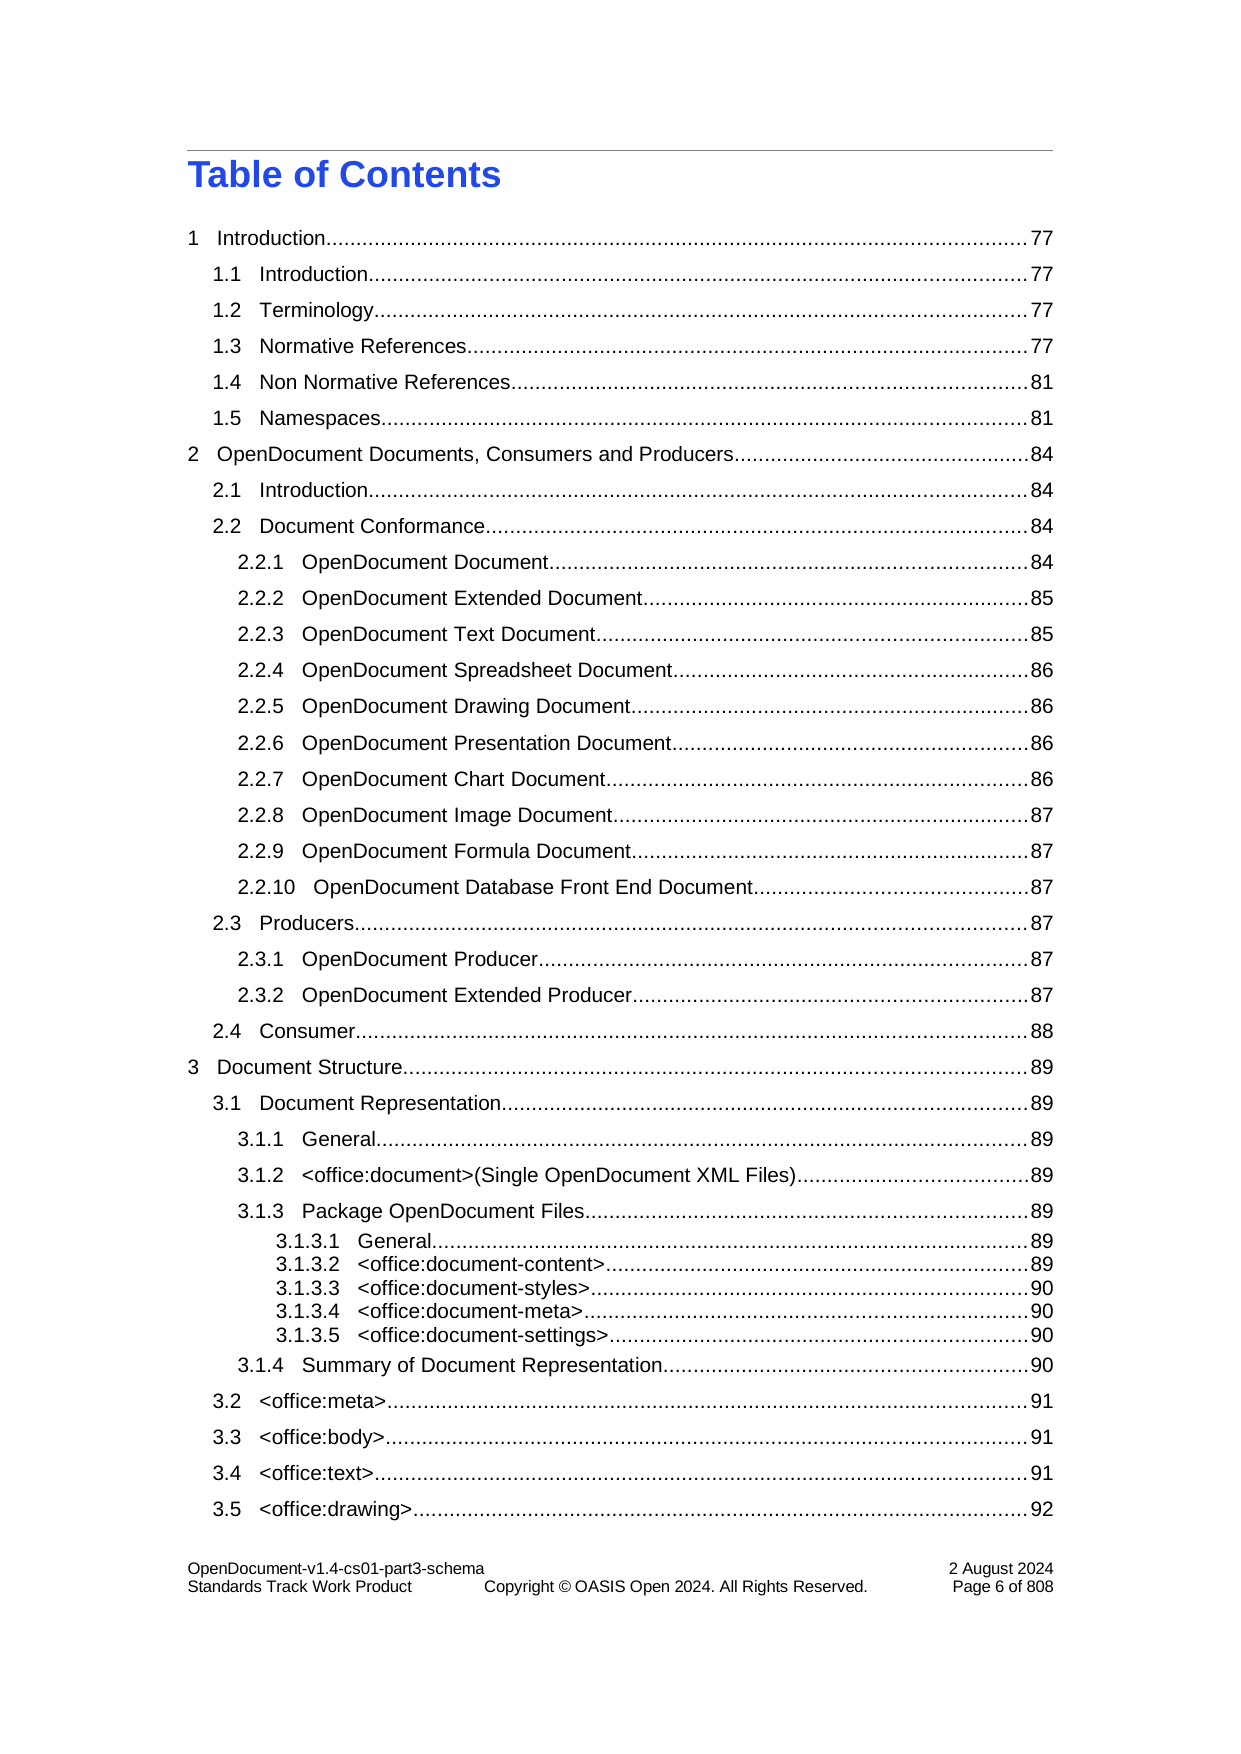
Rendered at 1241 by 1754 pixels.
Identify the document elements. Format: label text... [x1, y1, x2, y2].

text 3.2 <office:meta> 91 [212, 1389, 1053, 1413]
text 3.1.1 General 89 [237, 1127, 1053, 1151]
text 2.2.3 OpenDocument Text Document 85 [237, 623, 1053, 646]
text 3.1.3.4 <office:document-meta> 90 [276, 1300, 1053, 1323]
text 3.3 <office:body> 91 [212, 1425, 1053, 1449]
text 2.2.2 OpenDocument Extended Document 85 [237, 587, 1053, 610]
text 3.1.3.3 <office:document-styles> 90 [276, 1276, 1053, 1300]
text 2.3.1 OpenDocument Producer 87 [237, 947, 1053, 971]
text 1.3 Normative References 77 [212, 334, 1053, 358]
text 1.2 Terminology 77 [212, 298, 1053, 322]
text 2.4 Consumer 88 [212, 1019, 1053, 1043]
text 3.1.3.5 <office:document-settings> 90 [276, 1323, 1053, 1347]
text 2.1 Introduction 84 [212, 479, 1053, 502]
text 2.3 Producers 87 [212, 911, 1053, 935]
text 1 Introduction 77 [187, 226, 1053, 250]
text 3.1.3.2 <office:document-content> 89 [276, 1253, 1053, 1276]
text 2.3.2 OpenDocument Extended Producer 87 [237, 983, 1053, 1007]
text 3 Document Structure 89 [187, 1055, 1053, 1079]
text 2.2.4 OpenDocument Spreadsheet Document 86 [237, 659, 1053, 682]
text 2.2 Document Conformance 84 [212, 515, 1053, 538]
text 3.1 Document Representation 89 [212, 1091, 1053, 1115]
text 2.2.9 OpenDocument Formula Document 87 [237, 839, 1053, 863]
text 3.1.3.1 General 89 [276, 1229, 1053, 1253]
text 2.2.6 OpenDocument Presentation Document 86 [237, 731, 1053, 754]
text 1.5 Namespaces 81 [212, 407, 1053, 430]
text 2.2.1 OpenDocument Document 84 [237, 551, 1053, 574]
text 3.4 <office:text> 91 [212, 1461, 1053, 1485]
text 3.1.2 <office:document>(Single OpenDocument XML Files) 89 [237, 1163, 1053, 1187]
text 3.1.3 Package OpenDocument Files 89 [237, 1199, 1053, 1223]
text 2.2.8 OpenDocument Image Document 87 [237, 803, 1053, 827]
text 3.5 <office:drawing> 92 [212, 1497, 1053, 1521]
text 1.1 Introduction 77 [212, 262, 1053, 286]
text 2 OpenDocument Documents, Consumers and Producers 84 [187, 443, 1053, 466]
text 3.1.4 Summary of Document Representation 90 [237, 1353, 1053, 1377]
text 1.4 Non Normative References 81 [212, 371, 1053, 394]
title Table of Contents [187, 151, 1053, 195]
text 2.2.10 OpenDocument Database Front End Document 87 [237, 875, 1053, 899]
text 2.2.5 OpenDocument Drawing Document 86 [237, 695, 1053, 718]
text 2.2.7 OpenDocument Chart Document 86 [237, 767, 1053, 791]
